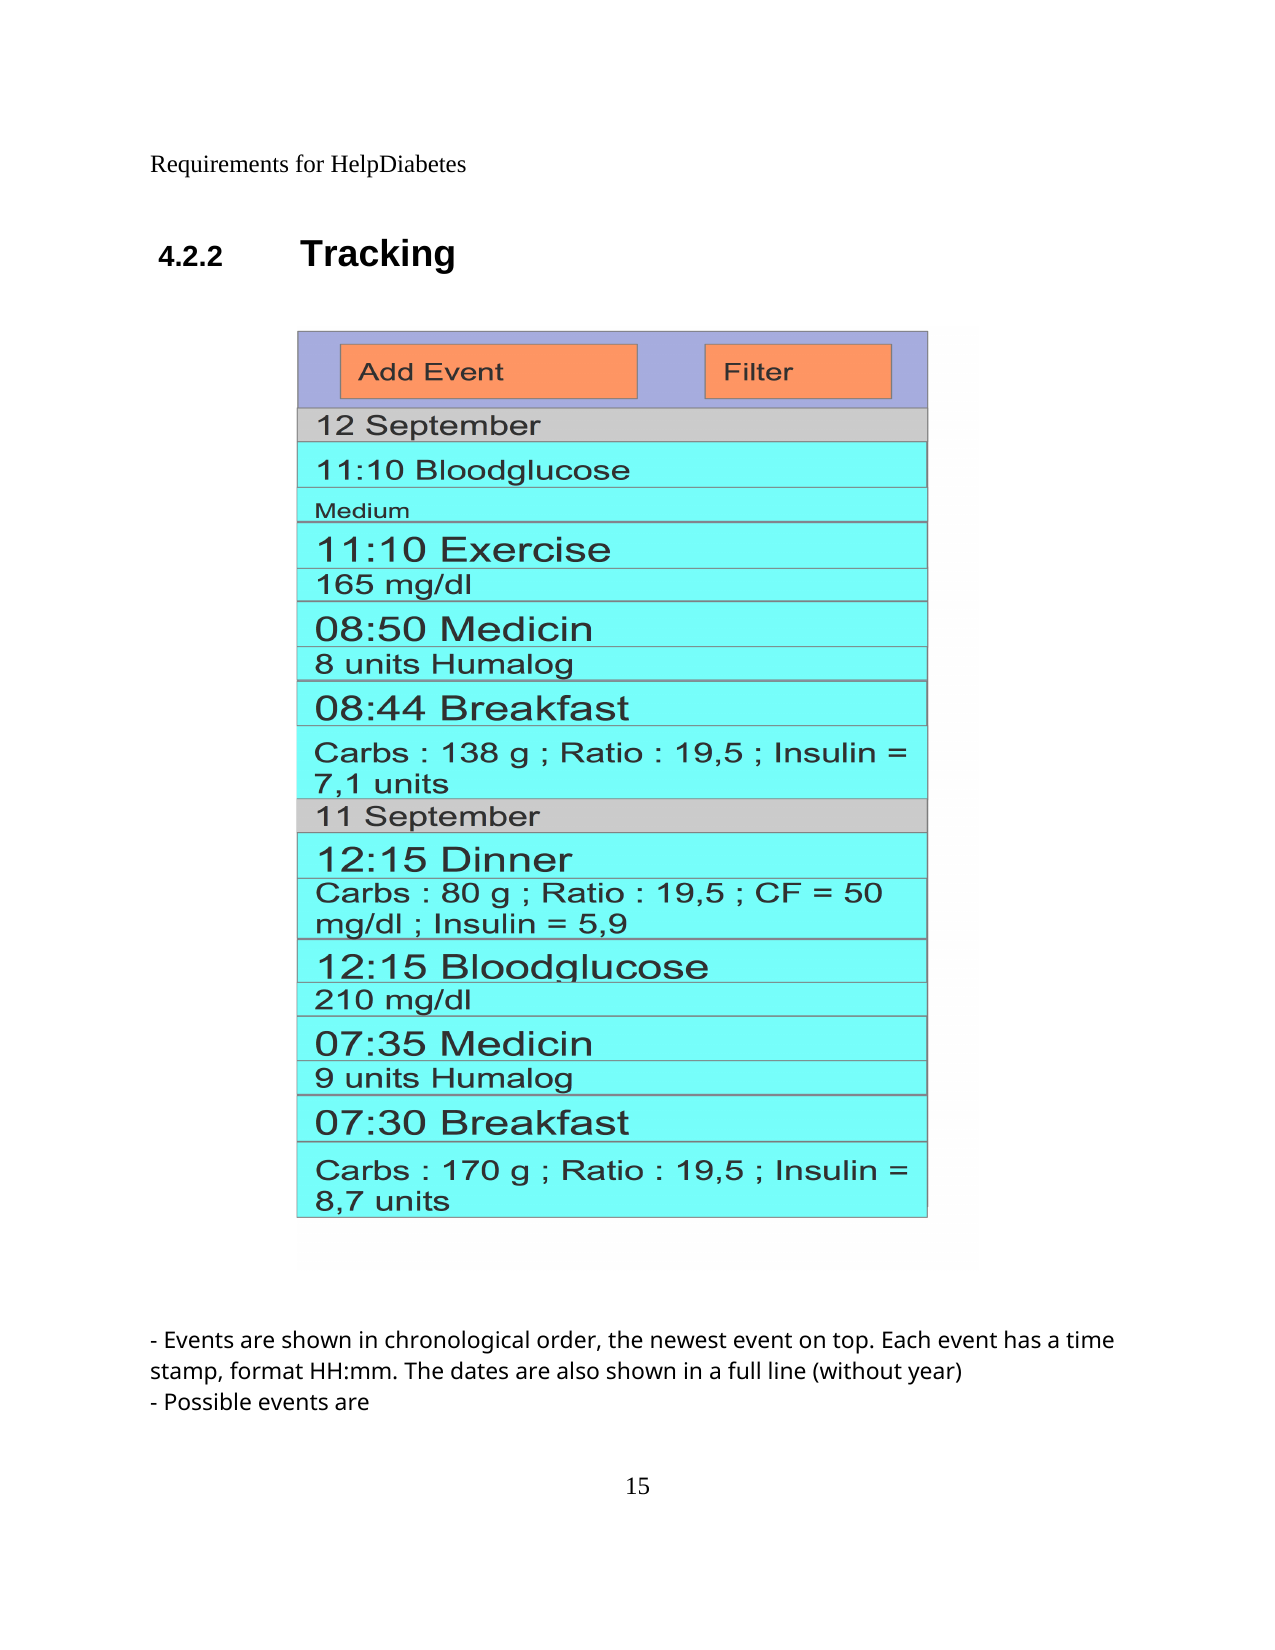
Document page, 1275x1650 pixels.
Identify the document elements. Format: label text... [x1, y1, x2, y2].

subtitle Tracking [150, 232, 1125, 274]
text - Possible events are [150, 1386, 1125, 1417]
picture [296, 326, 979, 1271]
text - Events are shown in chronological order, the newest event on top. Each event has a time stamp, format HH:mm. The dates are also shown in a full line (without year) [150, 1324, 1125, 1386]
